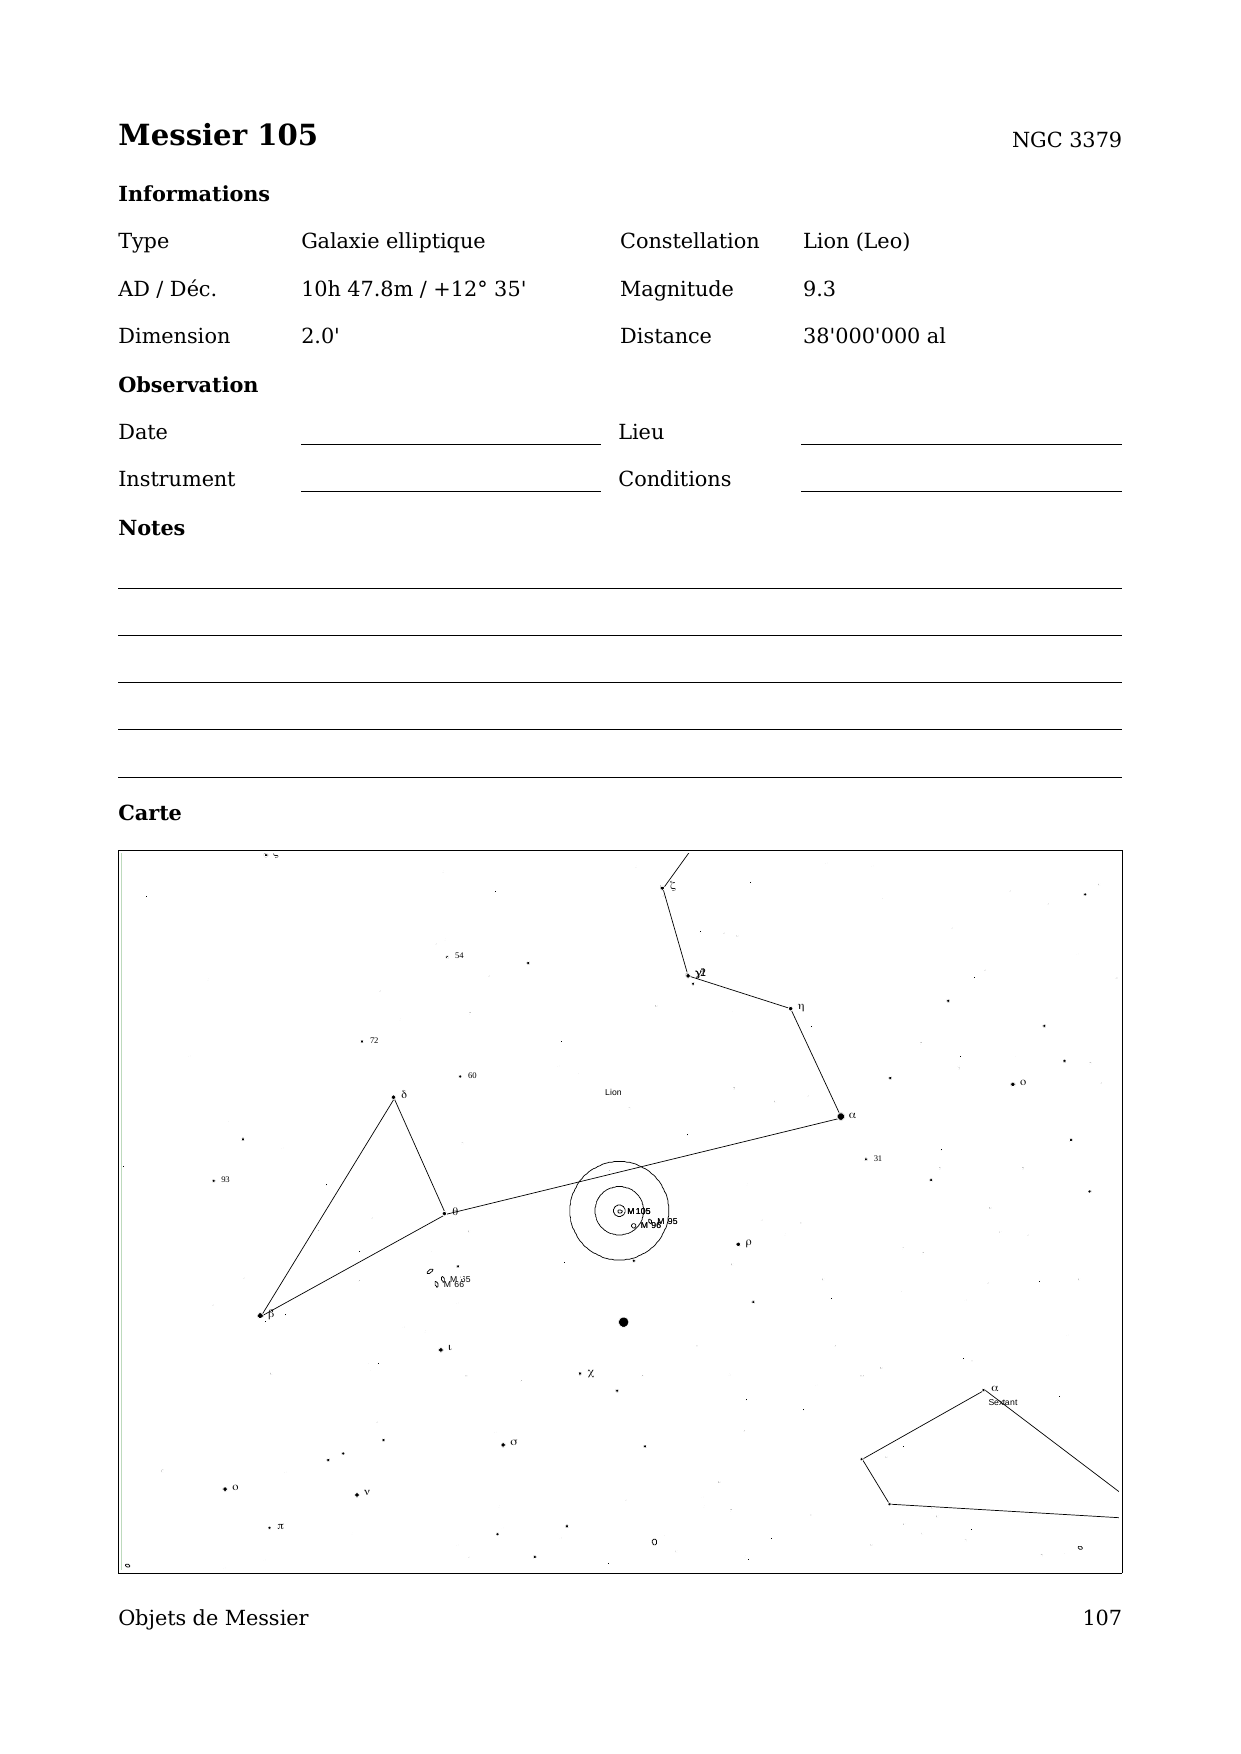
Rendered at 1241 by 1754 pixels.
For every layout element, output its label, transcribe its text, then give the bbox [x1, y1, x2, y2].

table_cell [118, 730, 1122, 777]
table_cell 38'000'000 al [803, 301, 1122, 348]
table_cell [601, 444, 618, 492]
table_cell Instrument [118, 444, 301, 492]
table_header Galaxie elliptique [301, 206, 620, 254]
table_cell Distance [620, 301, 803, 348]
text Observation [118, 372, 1122, 397]
table_header [801, 397, 1122, 444]
table_cell [118, 683, 1122, 729]
table_header [119, 851, 1122, 1573]
table_header Constellation [620, 206, 803, 254]
table_cell Dimension [118, 301, 301, 348]
table_header [301, 397, 601, 444]
table_cell Conditions [618, 444, 801, 492]
table_cell 9.3 [803, 254, 1122, 301]
text Notes [118, 516, 1122, 540]
text Carte [118, 801, 1122, 826]
table_cell [118, 636, 1122, 682]
table_header [118, 540, 1122, 588]
table_cell AD / Déc. [118, 254, 301, 301]
table_cell 10h 47.8m / +12° 35' [301, 254, 620, 301]
table_header NGC 3379 [620, 118, 1122, 153]
table_header Date [118, 397, 301, 444]
table_cell [301, 445, 601, 491]
table_header Lieu [618, 397, 801, 444]
table_header [601, 397, 618, 444]
table_cell Magnitude [620, 254, 803, 301]
table_header Messier 105 [118, 118, 620, 153]
table_cell [118, 589, 1122, 635]
table_cell [801, 445, 1122, 491]
text Informations [118, 182, 1122, 206]
table_header Type [118, 206, 301, 254]
table_cell 2.0' [301, 301, 620, 348]
table_header Lion (Leo) [803, 206, 1122, 254]
